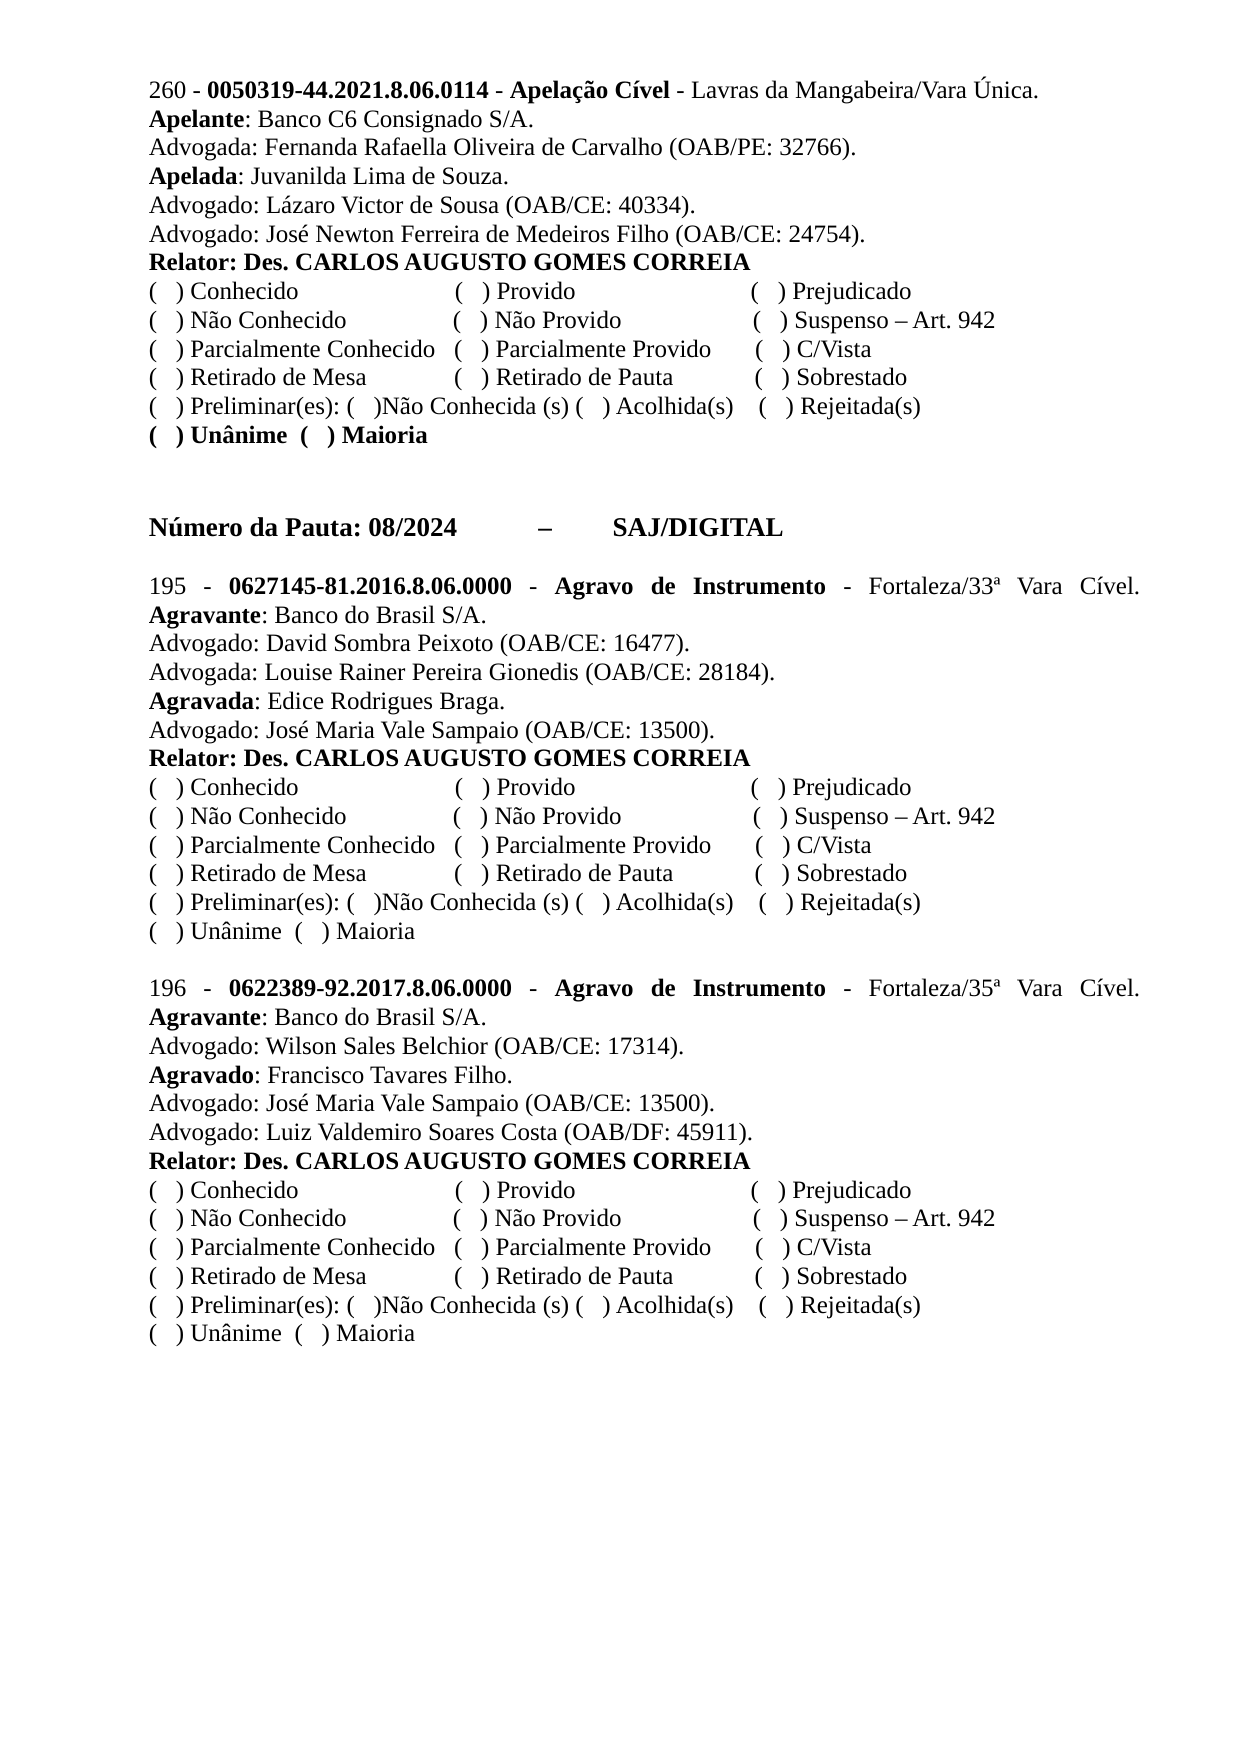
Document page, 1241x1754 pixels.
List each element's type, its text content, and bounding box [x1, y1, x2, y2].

text Advogado: Luiz Valdemiro Soares Costa (OAB/DF: 45911). [148, 1117, 1141, 1146]
text Relator: Des. CARLOS AUGUSTO GOMES CORREIA [148, 1146, 1141, 1175]
text 195 - 0627145-81.2016.8.06.0000 - Agravo de Instrumento - Fortaleza/33ª Vara Cível. Agravante: Banco do Brasil S/A. [148, 571, 1141, 628]
text ( ) Conhecido ( ) Provido ( ) Prejudicado [148, 772, 1141, 801]
text Advogado: José Maria Vale Sampaio (OAB/CE: 13500). [148, 1088, 1141, 1117]
text ( ) Unânime ( ) Maioria [148, 1318, 1158, 1347]
text Apelante: Banco C6 Consignado S/A. [148, 104, 1141, 132]
text Advogado: Lázaro Victor de Sousa (OAB/CE: 40334). [148, 190, 1141, 219]
text ( ) Parcialmente Conhecido ( ) Parcialmente Provido ( ) C/Vista [148, 830, 1158, 858]
text ( ) Retirado de Mesa ( ) Retirado de Pauta ( ) Sobrestado [148, 858, 1158, 887]
text Advogada: Fernanda Rafaella Oliveira de Carvalho (OAB/PE: 32766). [148, 132, 1141, 161]
text ( ) Conhecido ( ) Provido ( ) Prejudicado [148, 1175, 1141, 1203]
text ( ) Unânime ( ) Maioria [148, 916, 1158, 945]
text ( ) Preliminar(es): ( )Não Conhecida (s) ( ) Acolhida(s) ( ) Rejeitada(s) [148, 391, 1158, 420]
text 196 - 0622389-92.2017.8.06.0000 - Agravo de Instrumento - Fortaleza/35ª Vara Cível. Agravante: Banco do Brasil S/A. [148, 973, 1141, 1031]
text Agravada: Edice Rodrigues Braga. [148, 686, 1141, 715]
text Apelada: Juvanilda Lima de Souza. [148, 161, 1141, 190]
text ( ) Retirado de Mesa ( ) Retirado de Pauta ( ) Sobrestado [148, 362, 1158, 391]
text Agravado: Francisco Tavares Filho. [148, 1060, 1141, 1088]
text Advogado: Wilson Sales Belchior (OAB/CE: 17314). [148, 1031, 1141, 1060]
text ( ) Parcialmente Conhecido ( ) Parcialmente Provido ( ) C/Vista [148, 334, 1158, 362]
text Advogado: José Newton Ferreira de Medeiros Filho (OAB/CE: 24754). [148, 219, 1141, 247]
text ( ) Não Conhecido ( ) Não Provido ( ) Suspenso – Art. 942 [148, 1203, 1158, 1232]
text ( ) Conhecido ( ) Provido ( ) Prejudicado [148, 276, 1141, 305]
text Advogada: Louise Rainer Pereira Gionedis (OAB/CE: 28184). [148, 657, 1141, 686]
text Relator: Des. CARLOS AUGUSTO GOMES CORREIA [148, 247, 1141, 276]
text Número da Pauta: 08/2024 – SAJ/DIGITAL [148, 511, 1141, 542]
text ( ) Parcialmente Conhecido ( ) Parcialmente Provido ( ) C/Vista [148, 1232, 1158, 1261]
text Advogado: David Sombra Peixoto (OAB/CE: 16477). [148, 628, 1141, 657]
text ( ) Preliminar(es): ( )Não Conhecida (s) ( ) Acolhida(s) ( ) Rejeitada(s) [148, 1290, 1158, 1318]
text ( ) Preliminar(es): ( )Não Conhecida (s) ( ) Acolhida(s) ( ) Rejeitada(s) [148, 887, 1158, 916]
text Advogado: José Maria Vale Sampaio (OAB/CE: 13500). [148, 715, 1141, 743]
text Relator: Des. CARLOS AUGUSTO GOMES CORREIA [148, 743, 1141, 772]
text 260 - 0050319-44.2021.8.06.0114 - Apelação Cível - Lavras da Mangabeira/Vara Única. [148, 75, 1141, 104]
text ( ) Não Conhecido ( ) Não Provido ( ) Suspenso – Art. 942 [148, 305, 1158, 334]
text ( ) Retirado de Mesa ( ) Retirado de Pauta ( ) Sobrestado [148, 1261, 1158, 1290]
text ( ) Não Conhecido ( ) Não Provido ( ) Suspenso – Art. 942 [148, 801, 1158, 830]
text ( ) Unânime ( ) Maioria [148, 420, 1158, 449]
